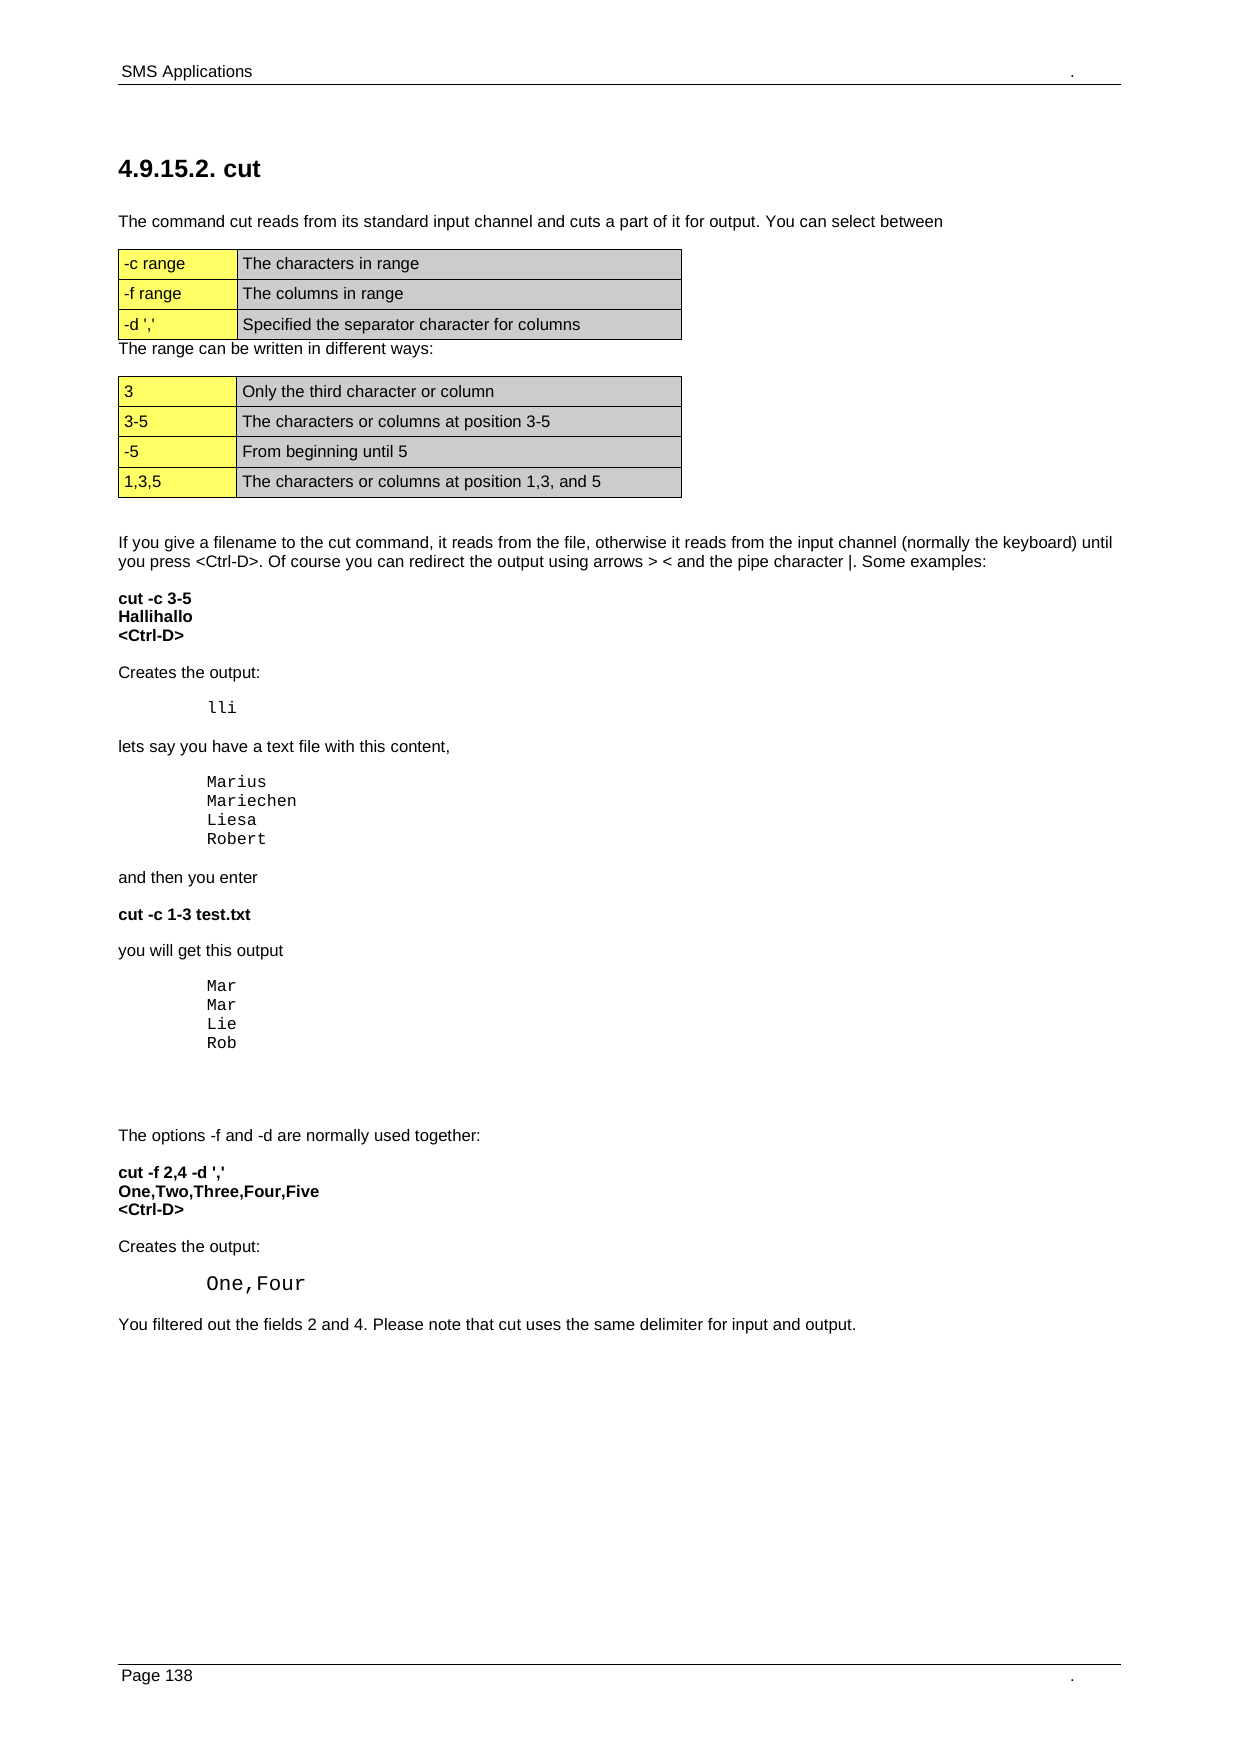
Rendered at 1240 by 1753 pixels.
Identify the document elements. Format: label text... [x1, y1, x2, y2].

table_header Only the third character or column [237, 377, 681, 406]
table_cell The characters or columns at position 3-5 [237, 407, 681, 436]
text The command cut reads from its standard input channel and cuts a part of it for output. You can select between [118, 212, 1121, 231]
text and then you enter [118, 868, 1121, 887]
text cut -c 3-5 Hallihallo <Ctrl-D> [118, 589, 1121, 645]
text lets say you have a text file with this content, [118, 737, 1121, 756]
table_header 3 [119, 377, 236, 406]
text Creates the output: [118, 663, 1121, 682]
table_cell Specified the separator character for columns [238, 310, 681, 339]
table_cell 1,3,5 [119, 468, 236, 497]
table_cell -d ',' [119, 310, 237, 339]
text You filtered out the fields 2 and 4. Please note that cut uses the same delimiter for input and output. [118, 1315, 1121, 1333]
text The options -f and -d are normally used together: [118, 1127, 1121, 1145]
table_cell The columns in range [238, 280, 681, 309]
subtitle cut [118, 154, 1121, 182]
table_cell -f range [119, 280, 237, 309]
table_header The characters in range [238, 250, 681, 279]
table_cell The characters or columns at position 1,3, and 5 [237, 468, 681, 497]
table_cell 3-5 [119, 407, 236, 436]
table_cell -5 [119, 437, 236, 467]
text cut -f 2,4 -d ',' One,Two,Three,Four,Five <Ctrl-D> [118, 1163, 1121, 1219]
text If you give a filename to the cut command, it reads from the file, otherwise it reads from the input channel (normally the keyboard) until you press <Ctrl-D>. Of course you can redirect the output using arrows > < and the pipe character |. Some examples: [118, 534, 1121, 571]
table_cell From beginning until 5 [237, 437, 681, 467]
text The range can be written in different ways: [118, 339, 1121, 358]
text lli [207, 699, 1121, 718]
text Mar Mar Lie Rob [207, 978, 1121, 1054]
text cut -c 1-3 test.txt [118, 905, 1121, 924]
text you will get this output [118, 941, 1121, 960]
text One,Four [206, 1273, 1121, 1297]
text Creates the output: [118, 1237, 1121, 1256]
table_header -c range [119, 250, 237, 279]
text Marius Mariechen Liesa Robert [207, 774, 1121, 849]
